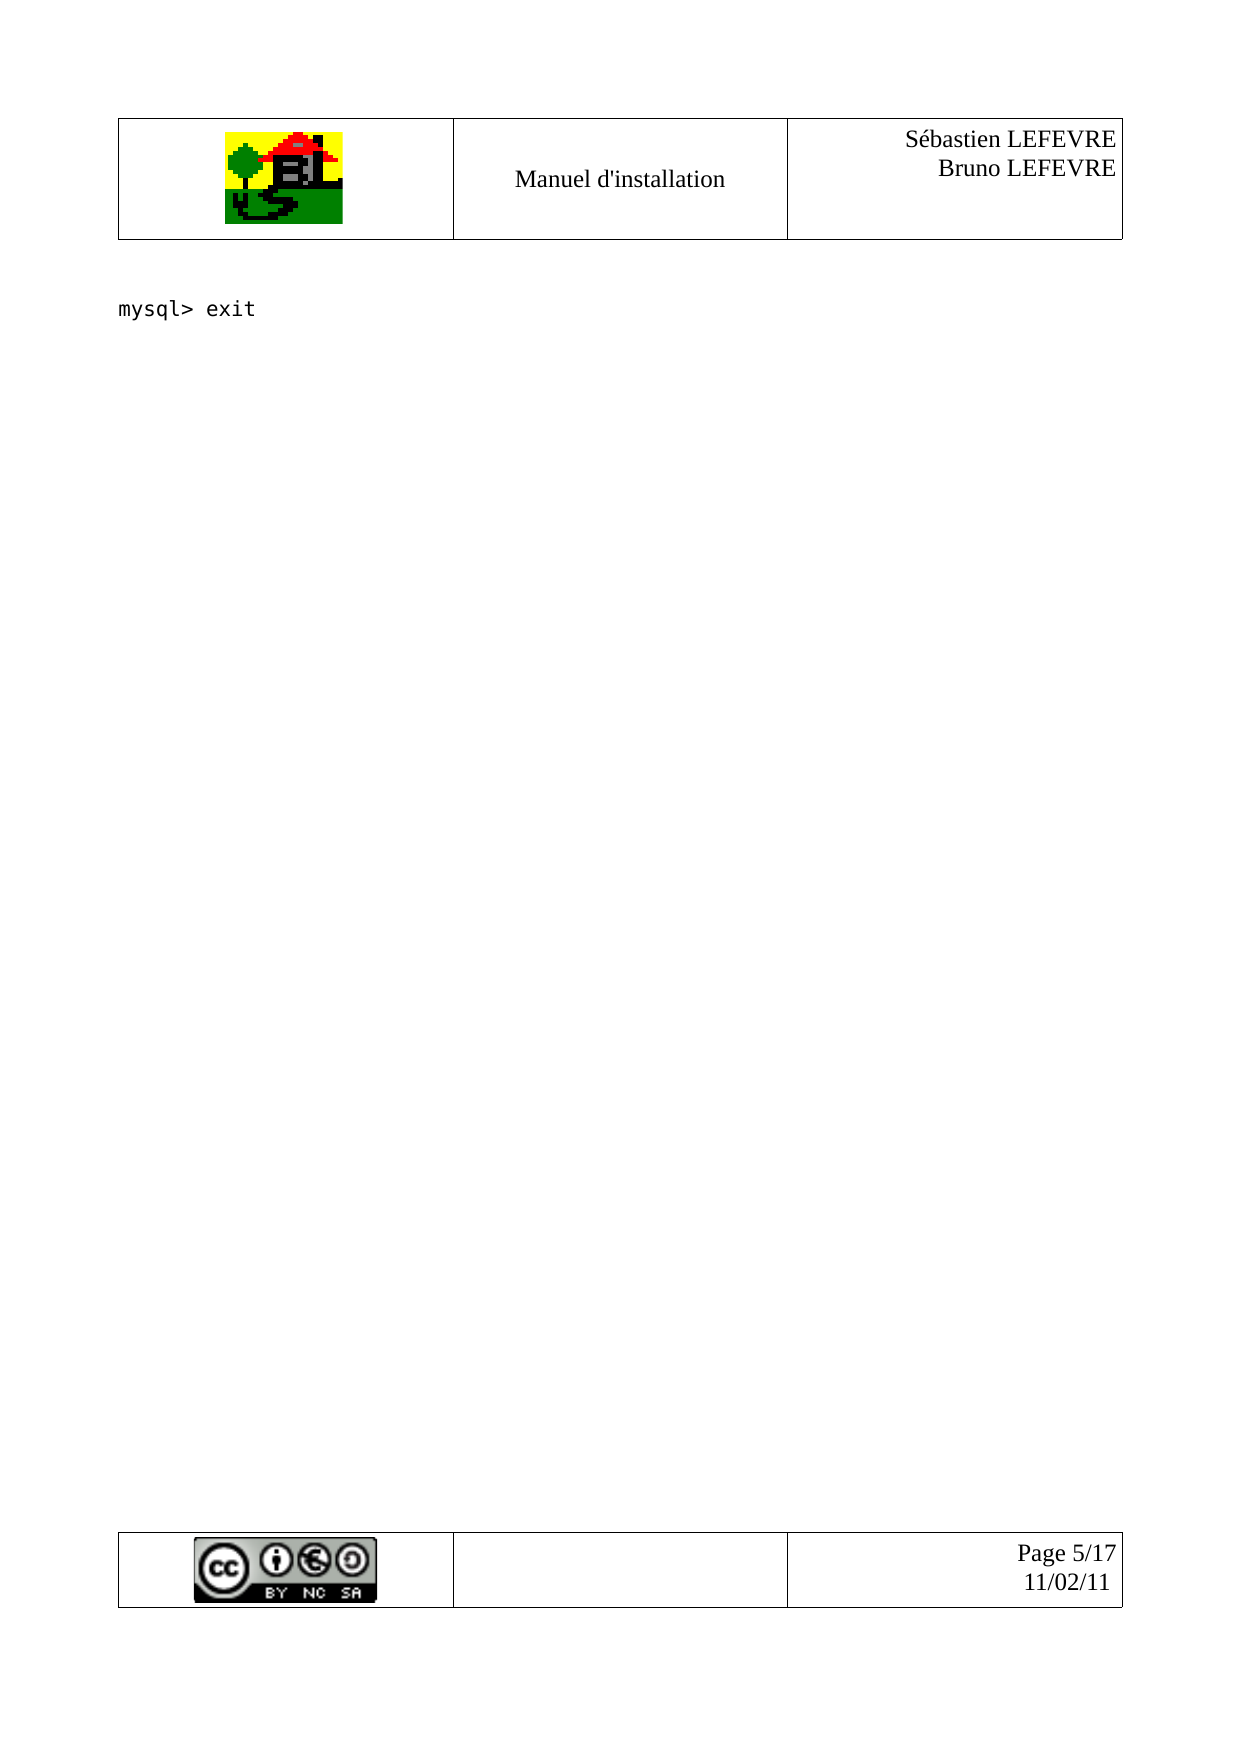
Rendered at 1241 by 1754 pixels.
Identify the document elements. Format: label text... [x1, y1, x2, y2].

picture [225, 132, 343, 224]
picture [193, 1537, 378, 1603]
text mysql> exit [118, 297, 1122, 322]
